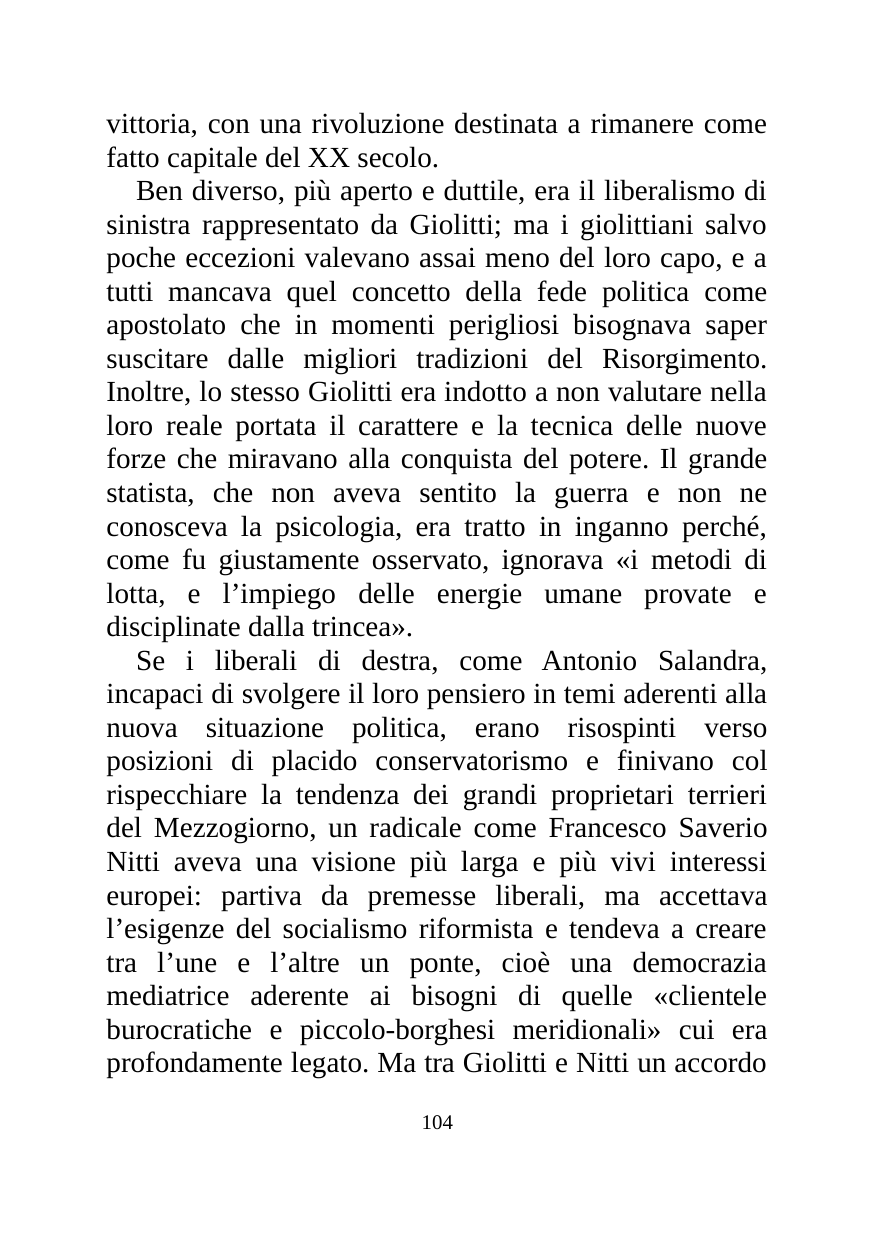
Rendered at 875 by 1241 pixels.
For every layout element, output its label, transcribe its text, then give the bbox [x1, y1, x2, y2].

text Se i liberali di destra, come Antonio Salandra, incapaci di svolgere il loro pensiero in temi aderenti alla nuova situazione politica, erano risospinti verso posizioni di placido conservatorismo e finivano col rispecchiare la tendenza dei grandi proprietari terrieri del Mezzogiorno, un radicale come Francesco Saverio Nitti aveva una visione più larga e più vivi interessi europei: partiva da premesse liberali, ma accettava l’esigenze del socialismo riformista e tendeva a creare tra l’une e l’altre un ponte, cioè una democrazia mediatrice aderente ai bisogni di quelle «clientele burocratiche e piccolo-borghesi meridionali» cui era profondamente legato. Ma tra Giolitti e Nitti un accordo [106, 643, 768, 1079]
text vittoria, con una rivoluzione destinata a rimanere come fatto capitale del XX secolo. [106, 106, 768, 173]
text Ben diverso, più aperto e duttile, era il liberalismo di sinistra rappresentato da Giolitti; ma i giolittiani salvo poche eccezioni valevano assai meno del loro capo, e a tutti mancava quel concetto della fede politica come apostolato che in momenti perigliosi bisognava saper suscitare dalle migliori tradizioni del Risorgimento. Inoltre, lo stesso Giolitti era indotto a non valutare nella loro reale portata il carattere e la tecnica delle nuove forze che miravano alla conquista del potere. Il grande statista, che non aveva sentito la guerra e non ne conosceva la psicologia, era tratto in inganno perché, come fu giustamente osservato, ignorava «i metodi di lotta, e l’impiego delle energie umane provate e disciplinate dalla trincea». [106, 173, 768, 643]
